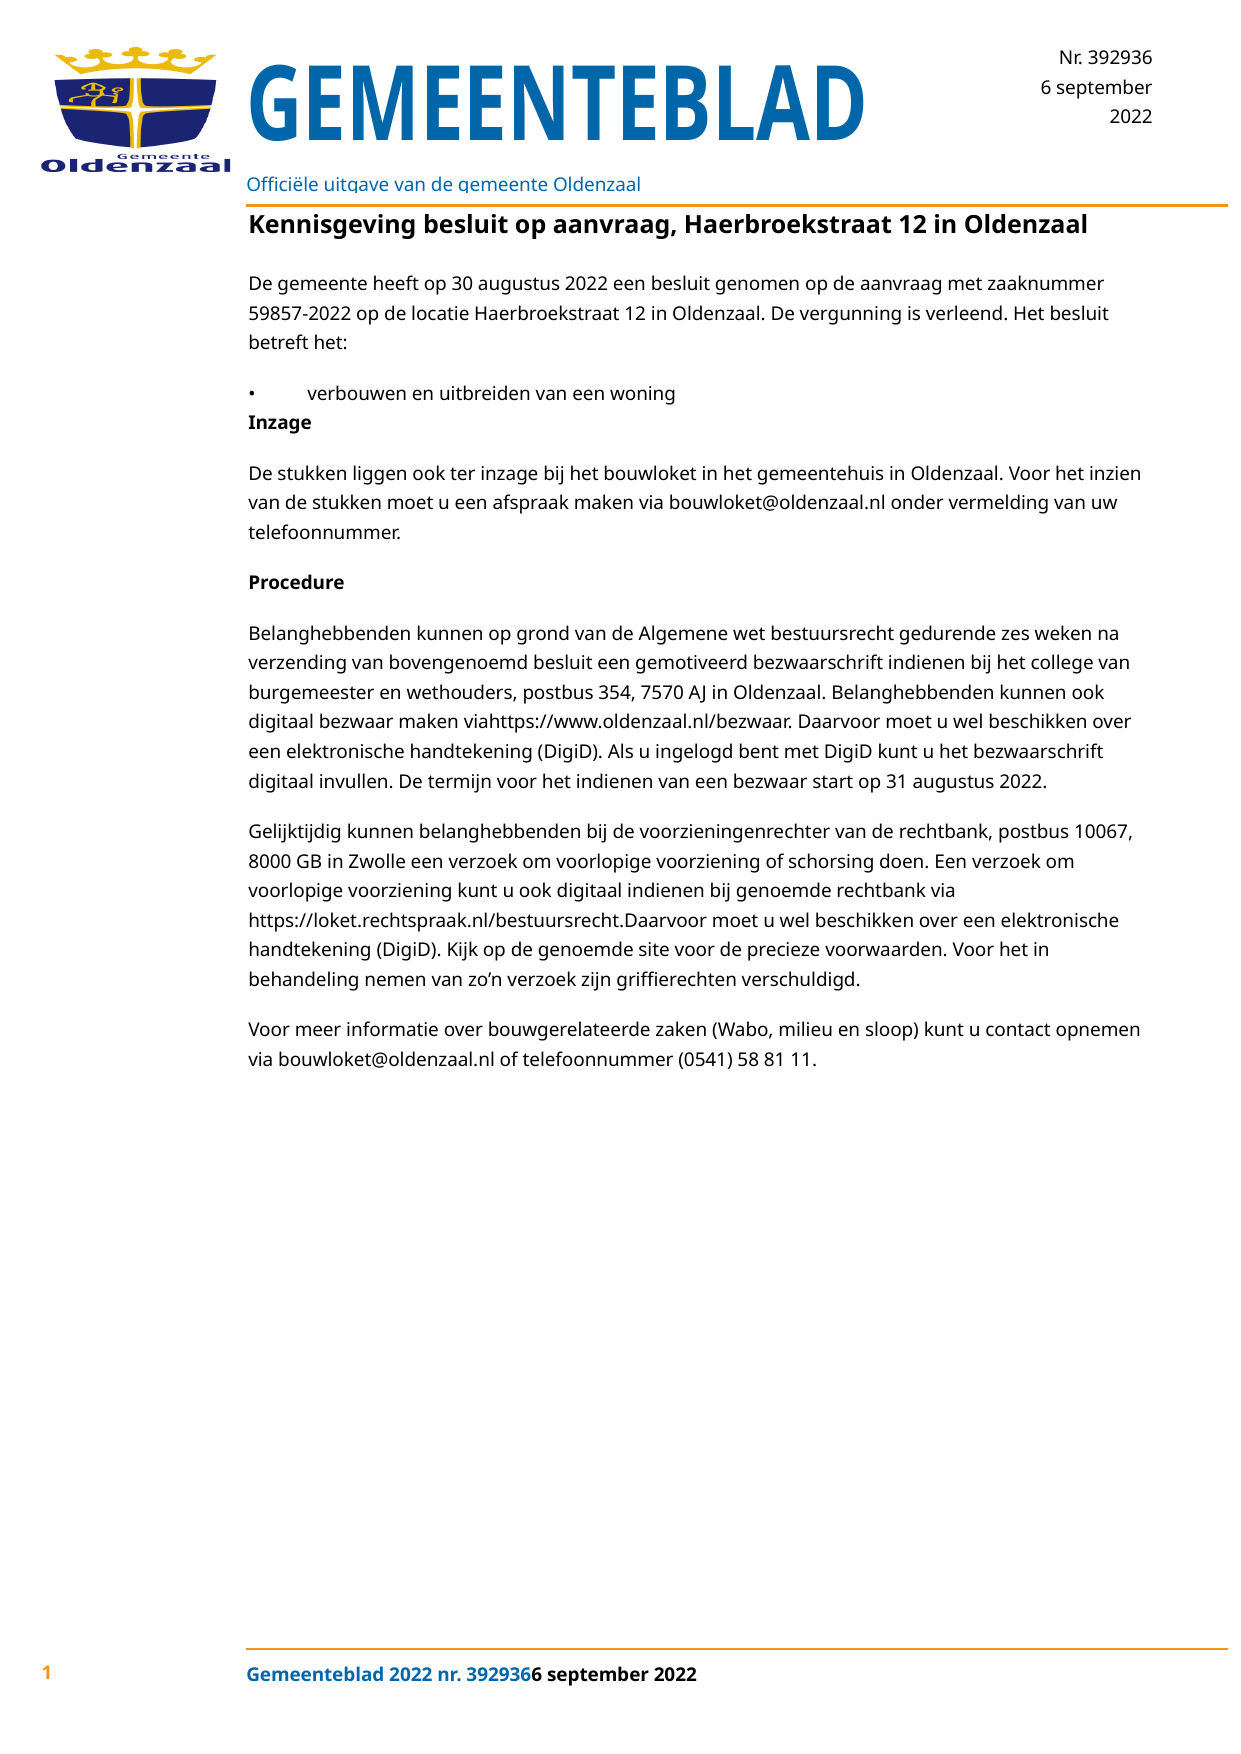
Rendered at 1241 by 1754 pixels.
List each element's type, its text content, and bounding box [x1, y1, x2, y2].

text De gemeente heeft op 30 augustus 2022 een besluit genomen op de aanvraag met zaaknummer 59857-2022 op de locatie Haerbroekstraat 12 in Oldenzaal. De vergunning is verleend. Het besluit betreft het: [248, 270, 1152, 355]
list verbouwen en uitbreiden van een woning [248, 380, 1152, 406]
text Gelijktijdig kunnen belanghebbenden bij de voorzieningenrechter van de rechtbank, postbus 10067, 8000 GB in Zwolle een verzoek om voorlopige voorziening of schorsing doen. Een verzoek om voorlopige voorziening kunt u ook digitaal indienen bij genoemde rechtbank via https://loket.rechtspraak.nl/bestuursrecht.Daarvoor moet u wel beschikken over een elektronische handtekening (DigiD). Kijk op de genoemde site voor de precieze voorwaarden. Voor het in behandeling nemen van zo’n verzoek zijn griffierechten verschuldigd. [248, 818, 1152, 992]
text Belanghebbenden kunnen op grond van de Algemene wet bestuursrecht gedurende zes weken na verzending van bovengenoemd besluit een gemotiveerd bezwaarschrift indienen bij het college van burgemeester en wethouders, postbus 354, 7570 AJ in Oldenzaal. Belanghebbenden kunnen ook digitaal bezwaar maken viahttps://www.oldenzaal.nl/bezwaar. Daarvoor moet u wel beschikken over een elektronische handtekening (DigiD). Als u ingelogd bent met DigiD kunt u het bezwaarschrift digitaal invullen. De termijn voor het indienen van een bezwaar start op 31 augustus 2022. [248, 620, 1152, 793]
text Inzage [248, 409, 1152, 435]
picture [41, 47, 231, 172]
text Voor meer informatie over bouwgerelateerde zaken (Wabo, milieu en sloop) kunt u contact opnemen via bouwloket@oldenzaal.nl of telefoonnummer (0541) 58 81 11. [248, 1017, 1152, 1072]
text De stukken liggen ook ter inzage bij het bouwloket in het gemeentehuis in Oldenzaal. Voor het inzien van de stukken moet u een afspraak maken via bouwloket@oldenzaal.nl onder vermelding van uw telefoonnummer. [248, 460, 1152, 545]
text Kennisgeving besluit op aanvraag, Haerbroekstraat 12 in Oldenzaal [248, 207, 1152, 241]
text Procedure [248, 569, 1152, 595]
